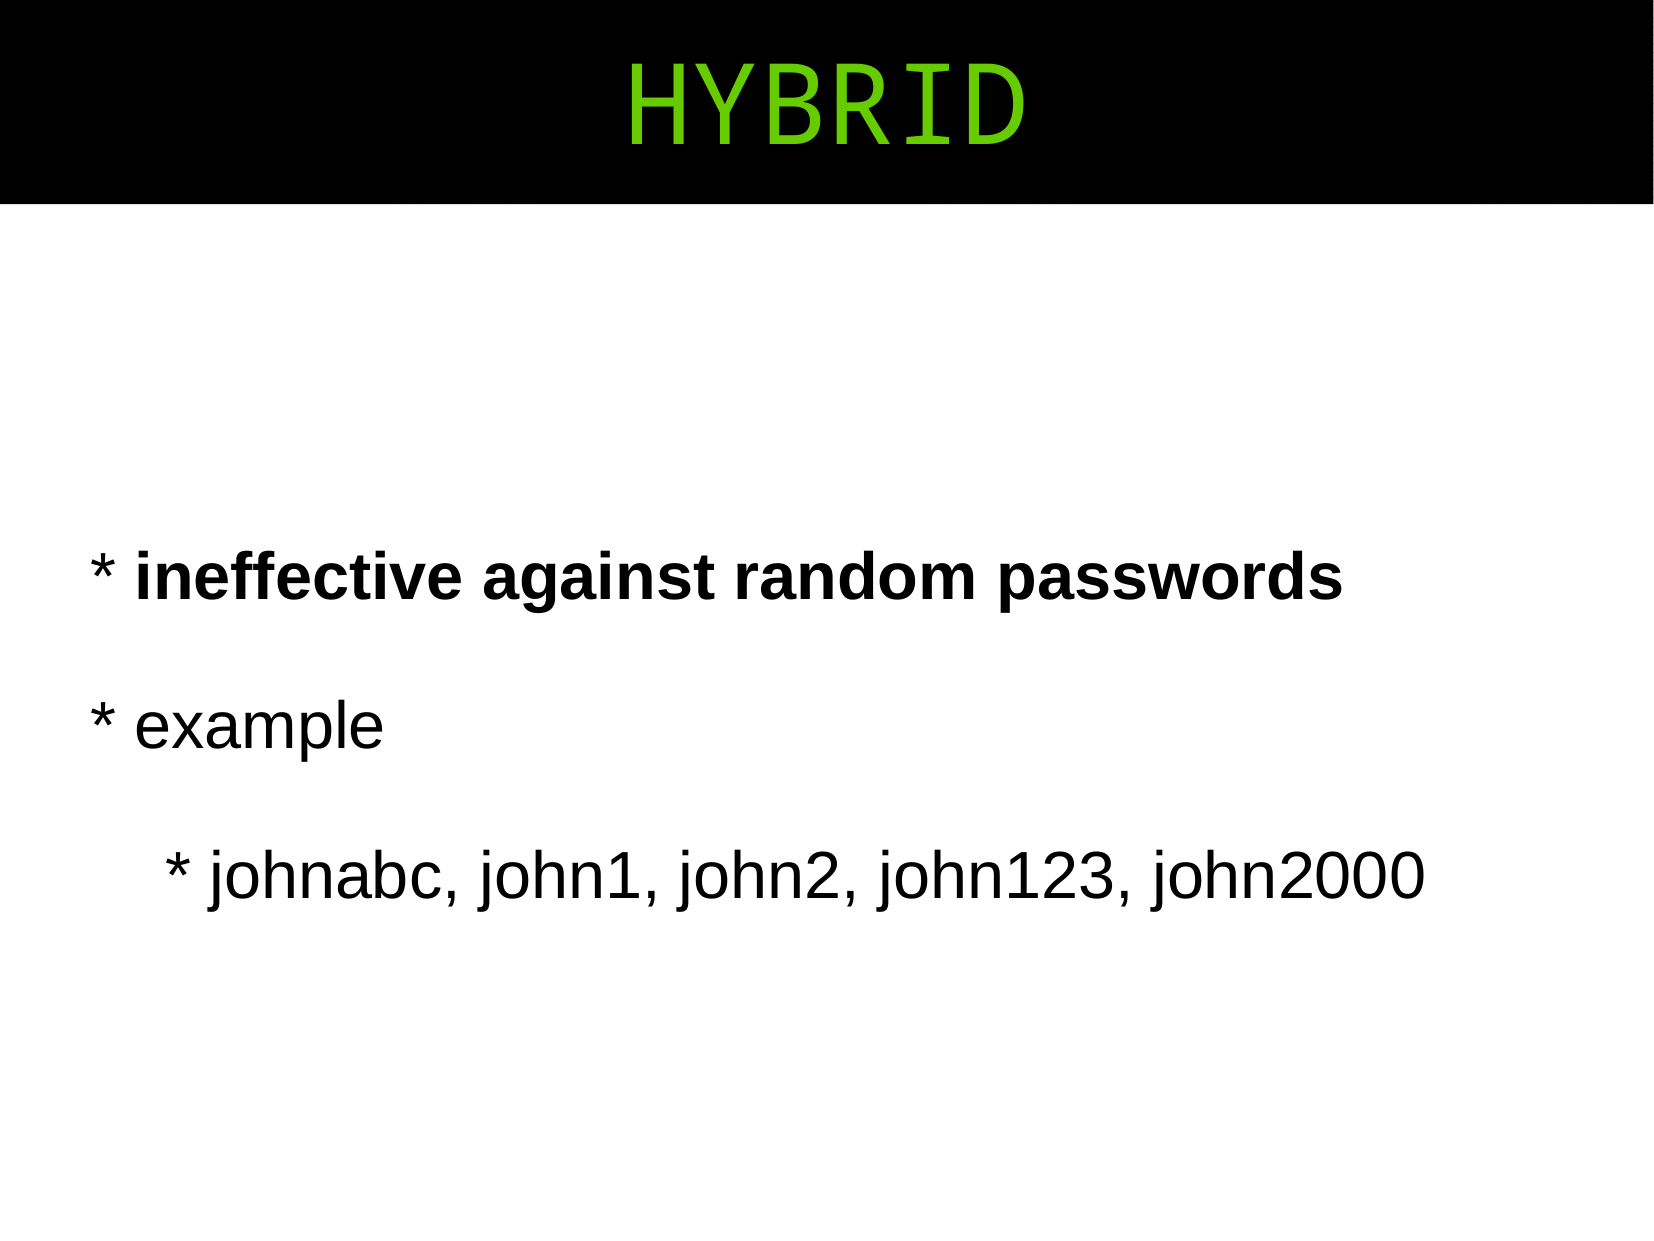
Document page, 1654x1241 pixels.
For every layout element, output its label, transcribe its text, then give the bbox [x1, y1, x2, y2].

title HYBRID [0, 0, 1654, 205]
subtitle * ineffective against random passwords * example * johnabc, john1, john2, john123, john2000 [90, 305, 1621, 1146]
